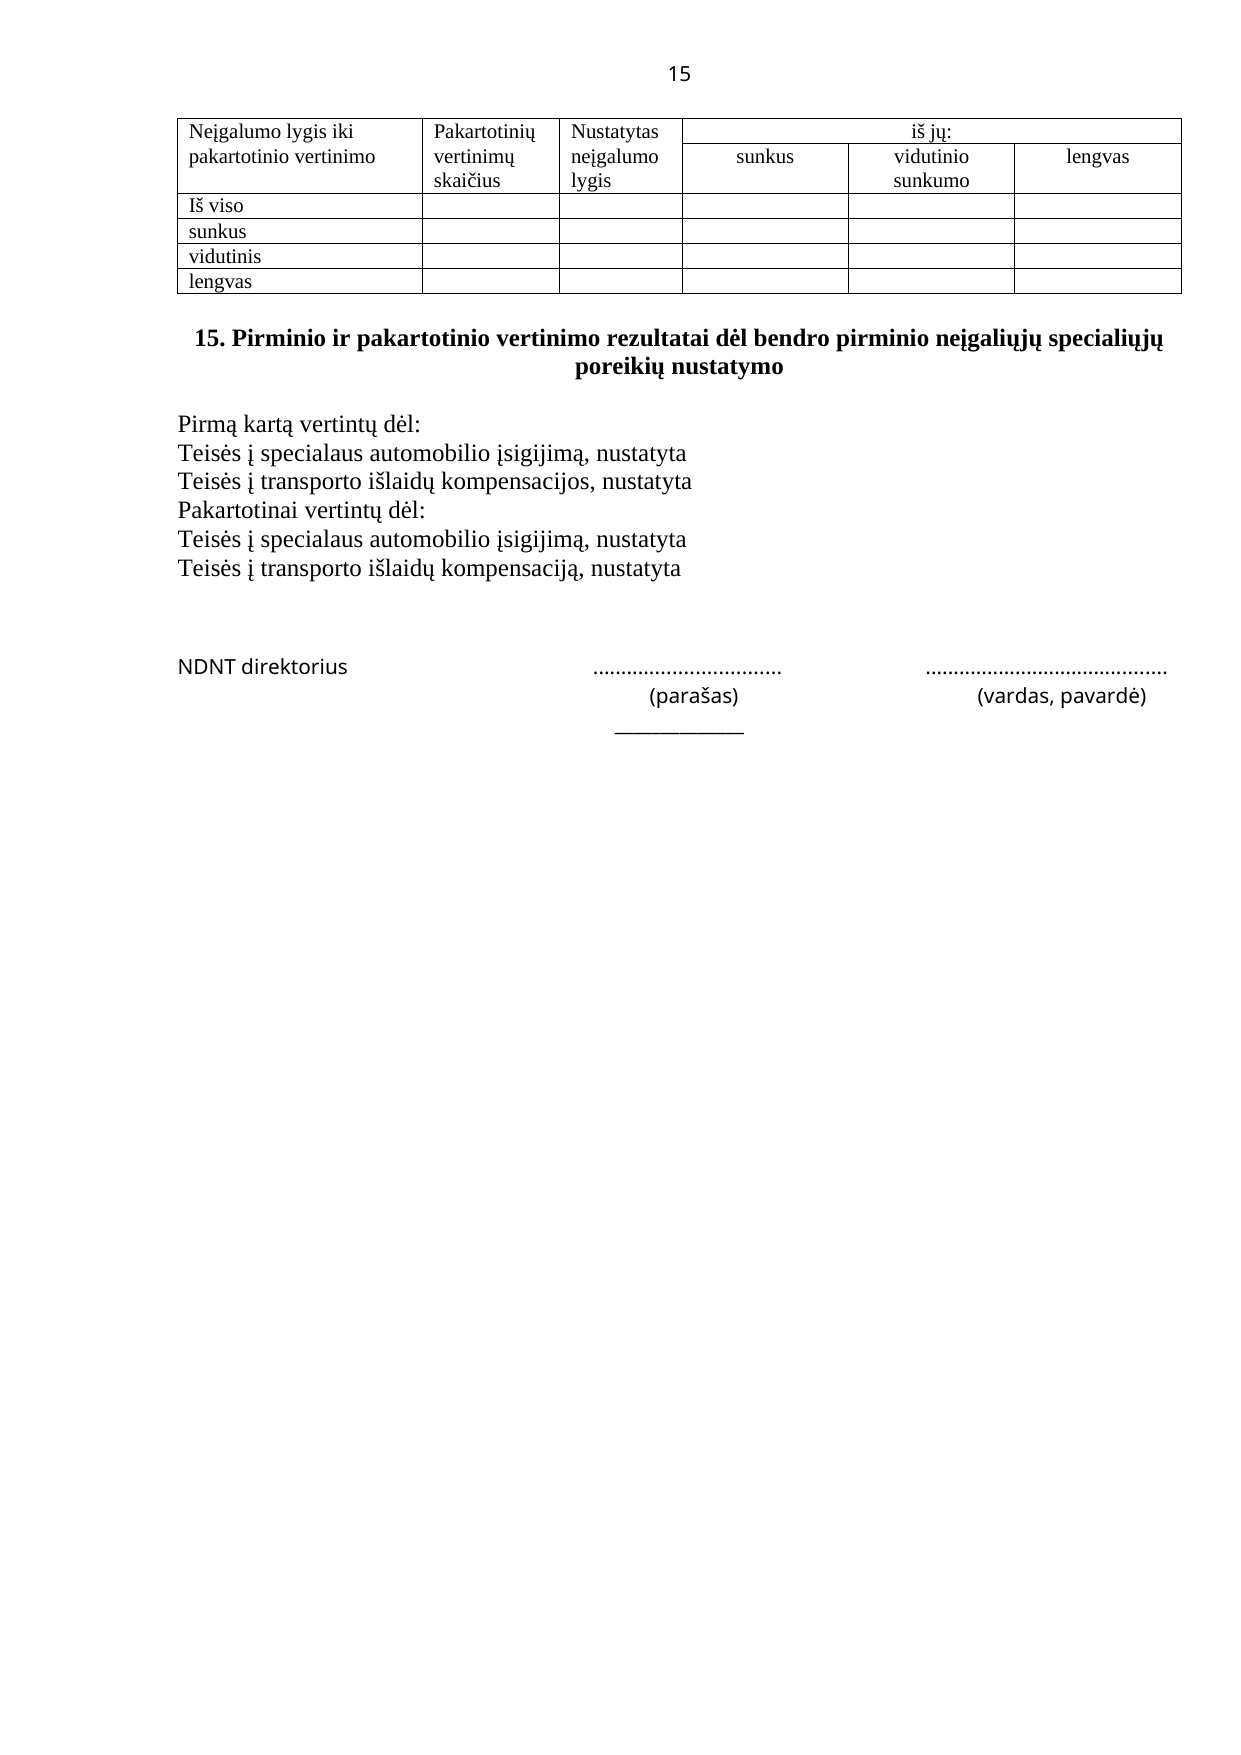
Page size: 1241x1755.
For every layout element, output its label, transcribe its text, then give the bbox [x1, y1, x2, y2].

table_cell [423, 269, 559, 293]
table_cell neįgalumo [560, 143, 682, 168]
text 15. Pirminio ir pakartotinio vertinimo rezultatai dėl bendro pirminio neįgaliųjų specialiųjų poreikių nustatymo [177, 323, 1181, 380]
table_cell [849, 269, 1014, 293]
table_cell [1015, 194, 1181, 217]
table_header Nustatytas [560, 119, 682, 143]
table_cell [849, 244, 1014, 268]
table_cell vidutinio [849, 144, 1014, 168]
text Teisės į specialaus automobilio įsigijimą, nustatyta [177, 438, 1181, 466]
table_cell sunkus [178, 219, 422, 243]
text NDNT direktorius [177, 652, 1181, 681]
table_cell [1015, 219, 1181, 243]
table_cell [560, 194, 682, 217]
table_cell vertinimų [423, 143, 559, 168]
text Pirmą kartą vertintų dėl: [177, 409, 1181, 438]
table_cell [849, 194, 1014, 217]
table_cell [423, 194, 559, 217]
table_cell Iš viso [178, 194, 422, 217]
table_header iš jų: [683, 119, 1181, 143]
table_cell lengvas [1015, 144, 1181, 168]
table_cell [560, 219, 682, 243]
table_cell [423, 219, 559, 243]
table_cell [560, 244, 682, 268]
table_cell pakartotinio vertinimo [178, 143, 422, 168]
table_cell [849, 219, 1014, 243]
table_cell vidutinis [178, 244, 422, 268]
text (parašas) (vardas, pavardė) [177, 681, 1181, 709]
table_cell [1015, 269, 1181, 293]
table_cell sunkumo [849, 168, 1014, 192]
table_cell [1015, 168, 1181, 192]
table_header Pakartotinių [423, 119, 559, 143]
text Teisės į specialaus automobilio įsigijimą, nustatyta [177, 524, 1181, 553]
table_cell lygis [560, 168, 682, 192]
table_cell lengvas [178, 269, 422, 293]
text Teisės į transporto išlaidų kompensaciją, nustatyta [177, 553, 1181, 581]
text Teisės į transporto išlaidų kompensacijos, nustatyta [177, 466, 1181, 495]
table_cell [1015, 244, 1181, 268]
table_cell [560, 269, 682, 293]
table_cell [178, 168, 422, 192]
text Pakartotinai vertintų dėl: [177, 495, 1181, 524]
table_cell [683, 168, 848, 192]
table_cell [683, 244, 848, 268]
table_cell sunkus [683, 144, 848, 168]
table_header Neįgalumo lygis iki [178, 119, 422, 143]
table_cell [423, 244, 559, 268]
text ______________ [177, 709, 1181, 738]
table_cell [683, 194, 848, 217]
table_cell [683, 269, 848, 293]
table_cell skaičius [423, 168, 559, 192]
table_cell [683, 219, 848, 243]
